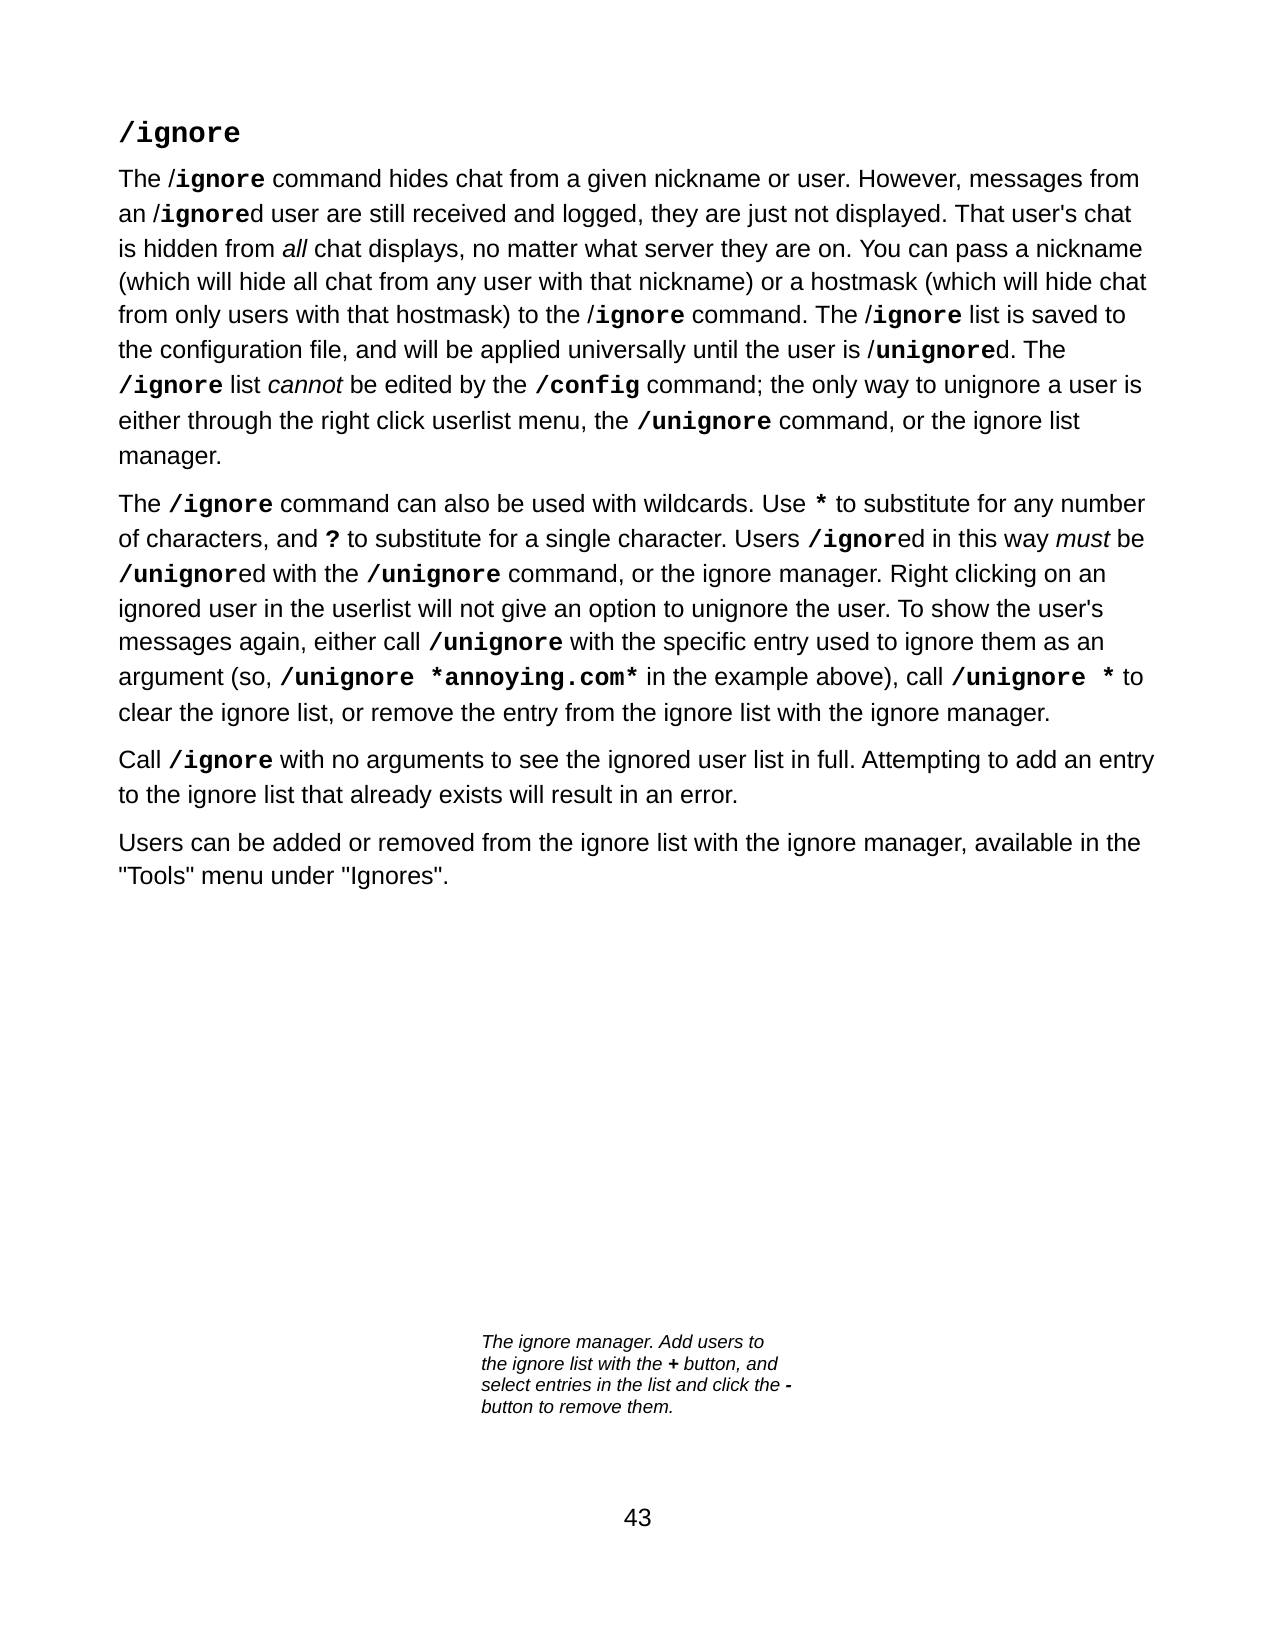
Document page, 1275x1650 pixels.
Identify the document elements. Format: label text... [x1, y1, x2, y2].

text The /ignore command can also be used with wildcards. Use * to substitute for any number of characters, and ? to substitute for a single character. Users /ignored in this way must be /unignored with the /unignore command, or the ignore manager. Right clicking on an ignored user in the userlist will not give an option to unignore the user. To show the user's messages again, either call /unignore with the specific entry used to ignore them as an argument (so, /unignore *annoying.com* in the example above), call /unignore * to clear the ignore list, or remove the entry from the ignore list with the ignore manager. [118, 488, 1157, 726]
text Call /ignore with no arguments to see the ignored user list in full. Attempting to add an entry to the ignore list that already exists will result in an error. [118, 745, 1157, 809]
text Users can be added or removed from the ignore list with the ignore manager, available in the "Tools" menu under "Ignores". [118, 828, 1157, 890]
text The ignore manager. Add users to the ignore list with the + button, and select entries in the list and click the - button to remove them. [481, 921, 794, 1417]
subtitle /ignore [118, 118, 1157, 151]
text The /ignore command hides chat from a given nickname or user. However, messages from an /ignored user are still received and logged, they are just not displayed. That user's chat is hidden from all chat displays, no matter what server they are on. You can pass a nickname (which will hide all chat from any user with that nickname) or a hostmask (which will hide chat from only users with that hostmask) to the /ignore command. The /ignore list is saved to the configuration file, and will be applied universally until the user is /unignored. The /ignore list cannot be edited by the /config command; the only way to unignore a user is either through the right click userlist menu, the /unignore command, or the ignore list manager. [118, 164, 1157, 470]
